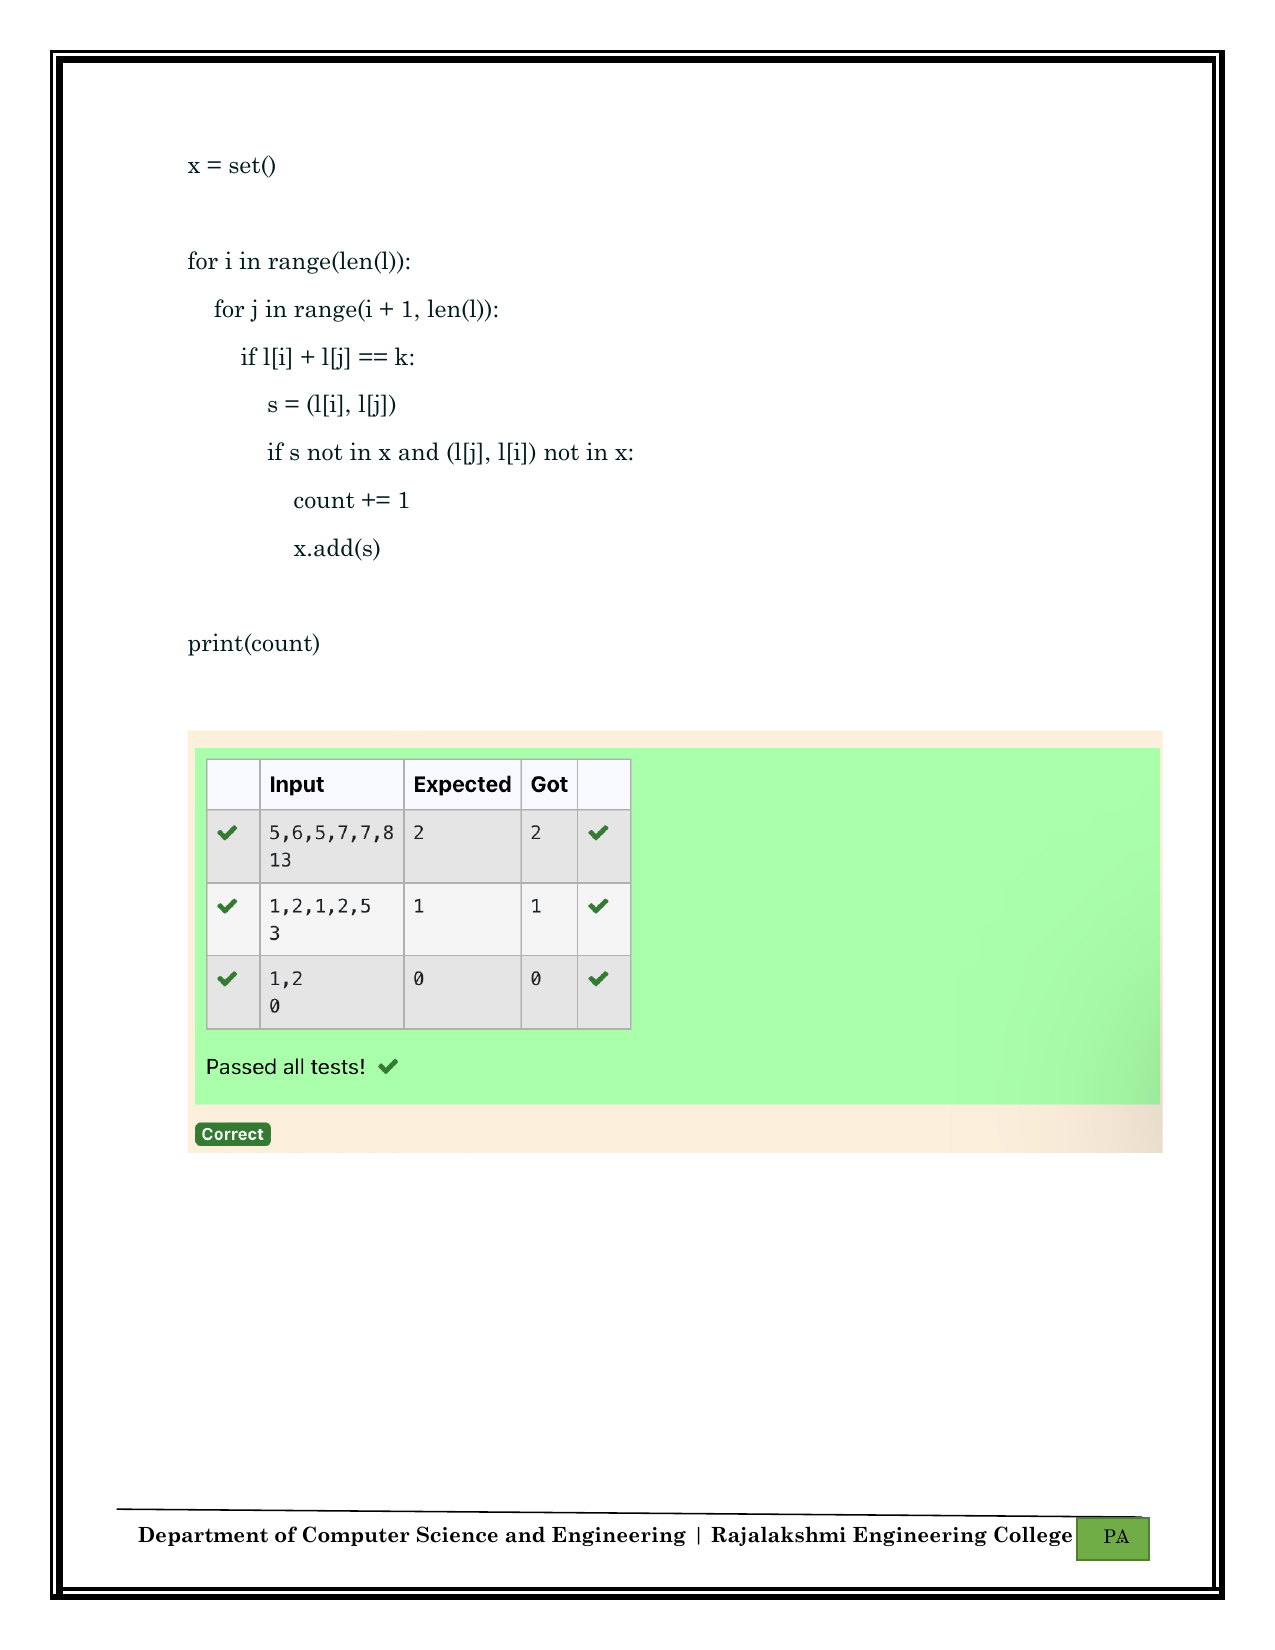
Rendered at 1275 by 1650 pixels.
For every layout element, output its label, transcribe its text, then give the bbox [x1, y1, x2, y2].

text if s not in x and (l[j], l[i]) not in x: [187, 437, 1125, 466]
text x = set() [187, 150, 1125, 179]
text x.add(s) [187, 532, 1125, 561]
text count += 1 [187, 485, 1125, 513]
text for i in range(len(l)): [187, 246, 1125, 274]
text s = (l[i], l[j]) [187, 389, 1125, 418]
text print(count) [187, 628, 1125, 657]
text if l[i] + l[j] == k: [187, 341, 1125, 370]
text for j in range(i + 1, len(l)): [187, 293, 1125, 322]
picture [187, 723, 1163, 1153]
